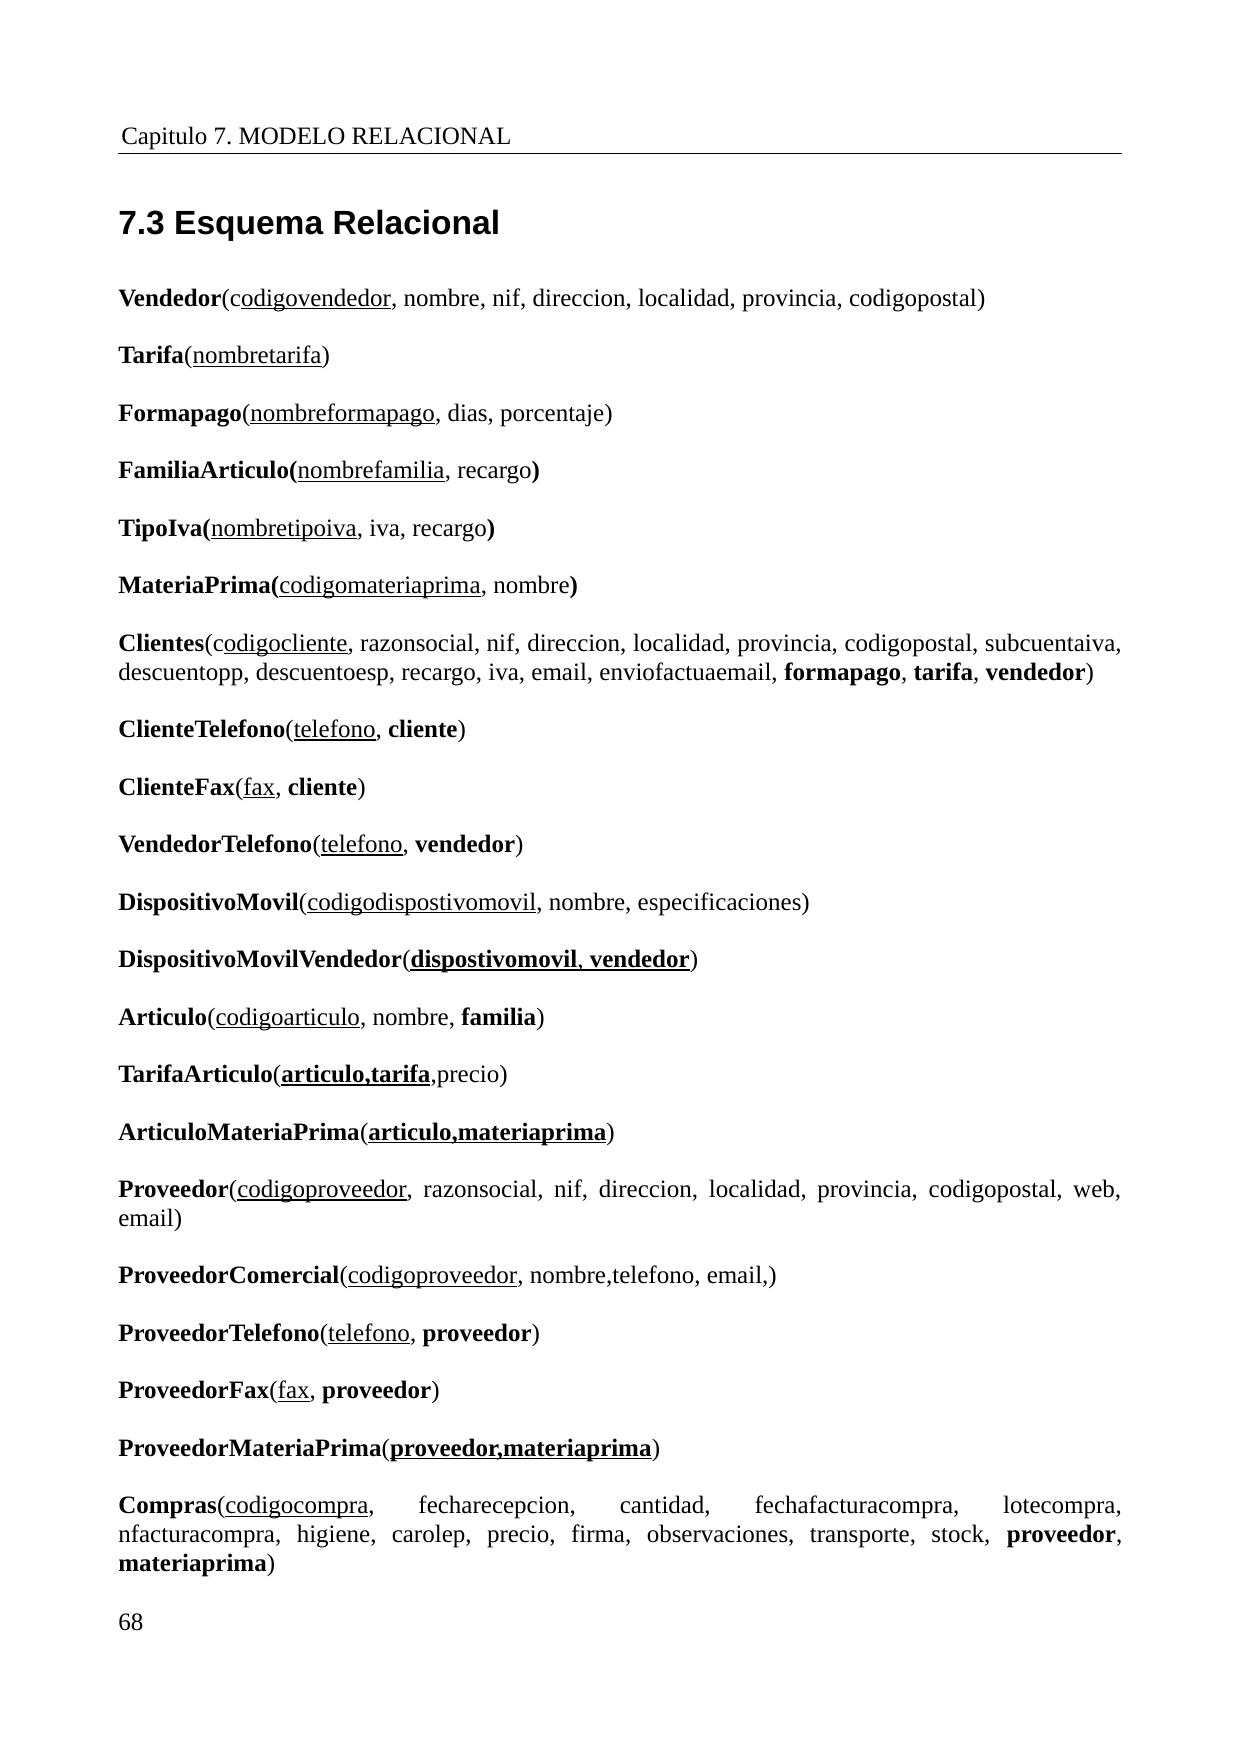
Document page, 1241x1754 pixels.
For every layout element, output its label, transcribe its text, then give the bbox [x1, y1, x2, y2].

text ClienteTelefono(telefono, cliente) [118, 714, 1122, 743]
text ProveedorMateriaPrima(proveedor,materiaprima) [118, 1433, 1122, 1462]
text ProveedorTelefono(telefono, proveedor) [118, 1318, 1122, 1347]
subtitle 7.3 Esquema Relacional [118, 203, 1122, 242]
text Compras(codigocompra, fecharecepcion, cantidad, fechafacturacompra, lotecompra, nfacturacompra, higiene, carolep, precio, firma, observaciones, transporte, stock, proveedor, materiaprima) [118, 1491, 1122, 1577]
text ArticuloMateriaPrima(articulo,materiaprima) [118, 1117, 1122, 1146]
text Articulo(codigoarticulo, nombre, familia) [118, 1002, 1122, 1031]
text ProveedorFax(fax, proveedor) [118, 1376, 1122, 1404]
text Vendedor(codigovendedor, nombre, nif, direccion, localidad, provincia, codigopostal) [118, 283, 1122, 312]
text TipoIva(nombretipoiva, iva, recargo) [118, 513, 1122, 542]
text Tarifa(nombretarifa) [118, 341, 1122, 369]
text DispositivoMovil(codigodispostivomovil, nombre, especificaciones) [118, 887, 1122, 916]
text TarifaArticulo(articulo,tarifa,precio) [118, 1059, 1122, 1088]
text ClienteFax(fax, cliente) [118, 772, 1122, 801]
text DispositivoMovilVendedor(dispostivomovil, vendedor) [118, 944, 1122, 973]
text Formapago(nombreformapago, dias, porcentaje) [118, 398, 1122, 427]
text ProveedorComercial(codigoproveedor, nombre,telefono, email,) [118, 1261, 1122, 1289]
text VendedorTelefono(telefono, vendedor) [118, 829, 1122, 858]
text Clientes(codigocliente, razonsocial, nif, direccion, localidad, provincia, codigopostal, subcuentaiva, descuentopp, descuentoesp, recargo, iva, email, enviofactuaemail, formapago, tarifa, vendedor) [118, 628, 1122, 686]
text Proveedor(codigoproveedor, razonsocial, nif, direccion, localidad, provincia, codigopostal, web, email) [118, 1174, 1122, 1232]
text MateriaPrima(codigomateriaprima, nombre) [118, 571, 1122, 599]
text FamiliaArticulo(nombrefamilia, recargo) [118, 456, 1122, 484]
